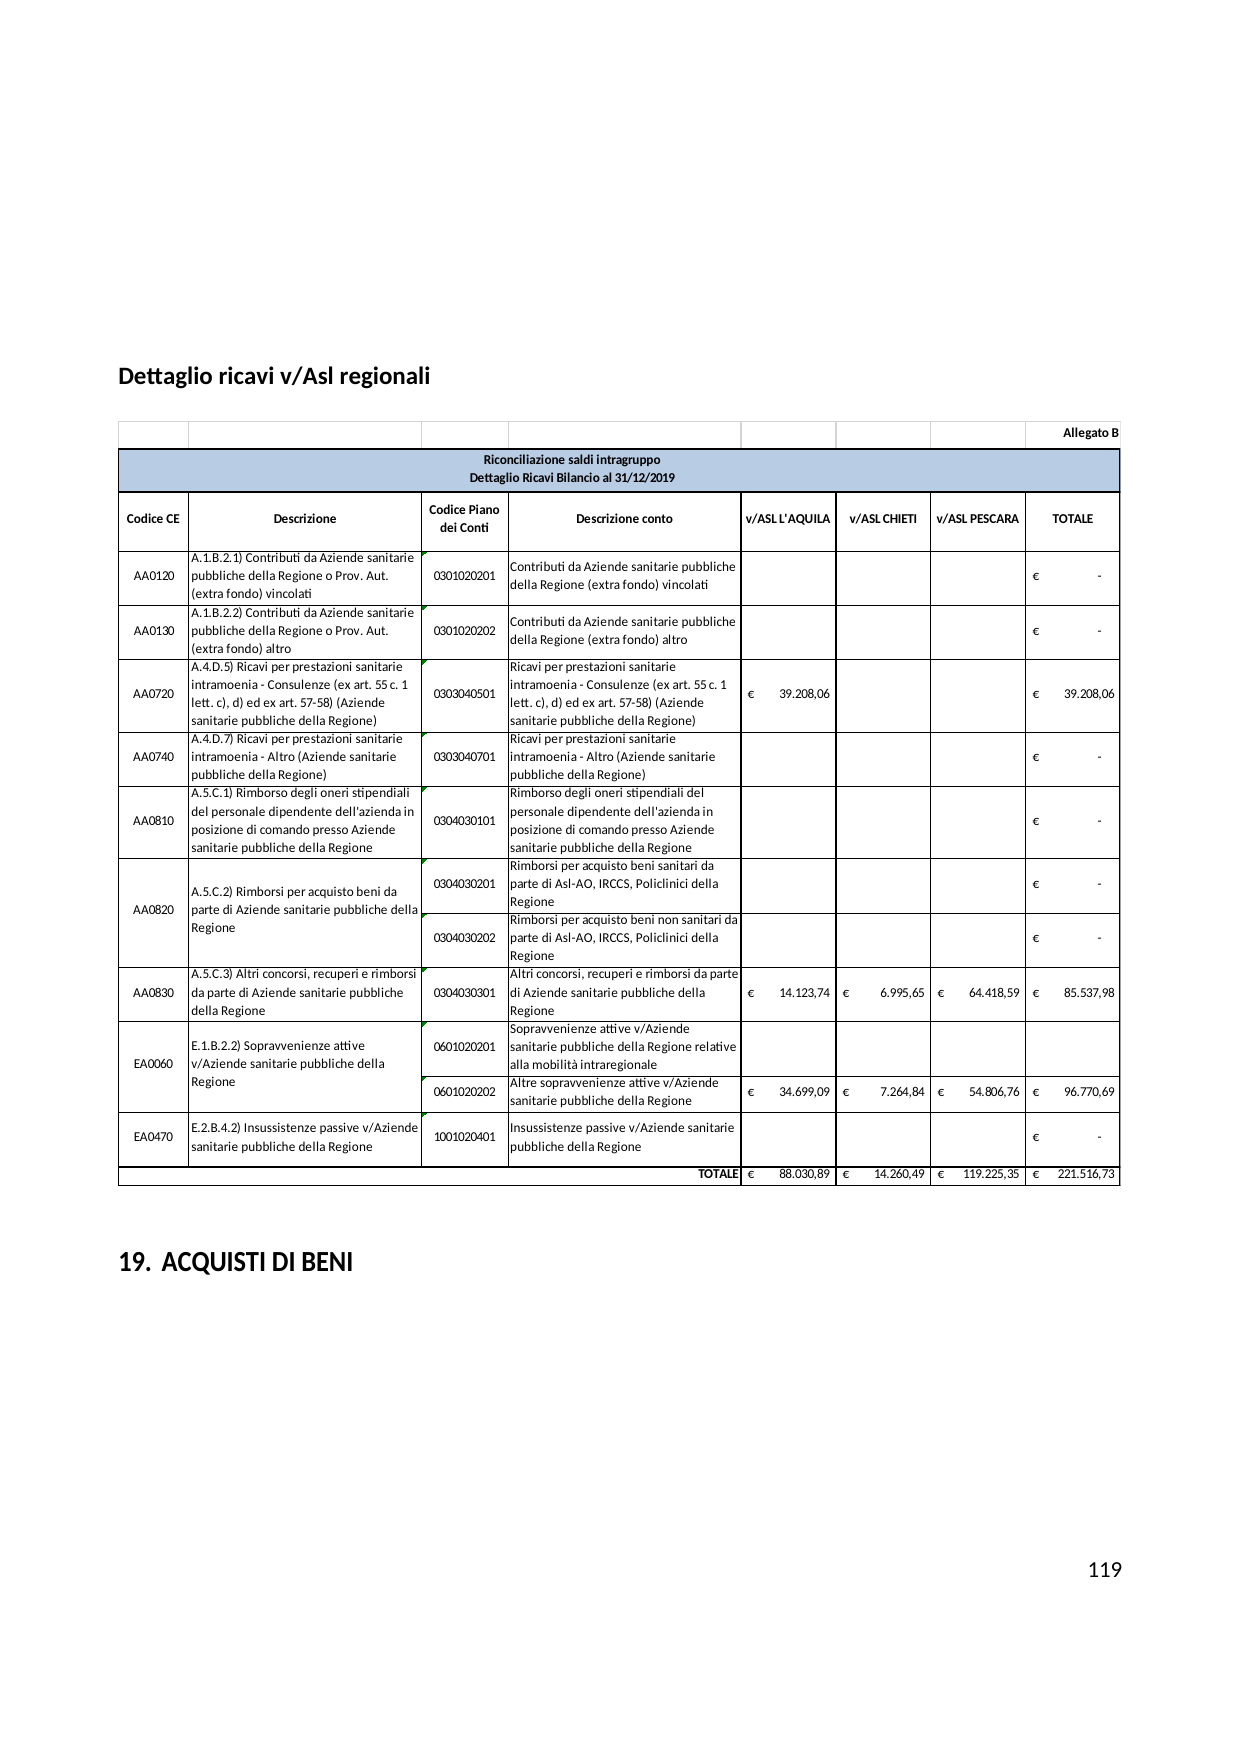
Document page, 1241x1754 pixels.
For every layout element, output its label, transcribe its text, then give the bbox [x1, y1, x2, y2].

list ACQUISTI DI BENI [118, 1248, 1122, 1277]
text Dettaglio ricavi v/Asl regionali [118, 360, 1122, 391]
